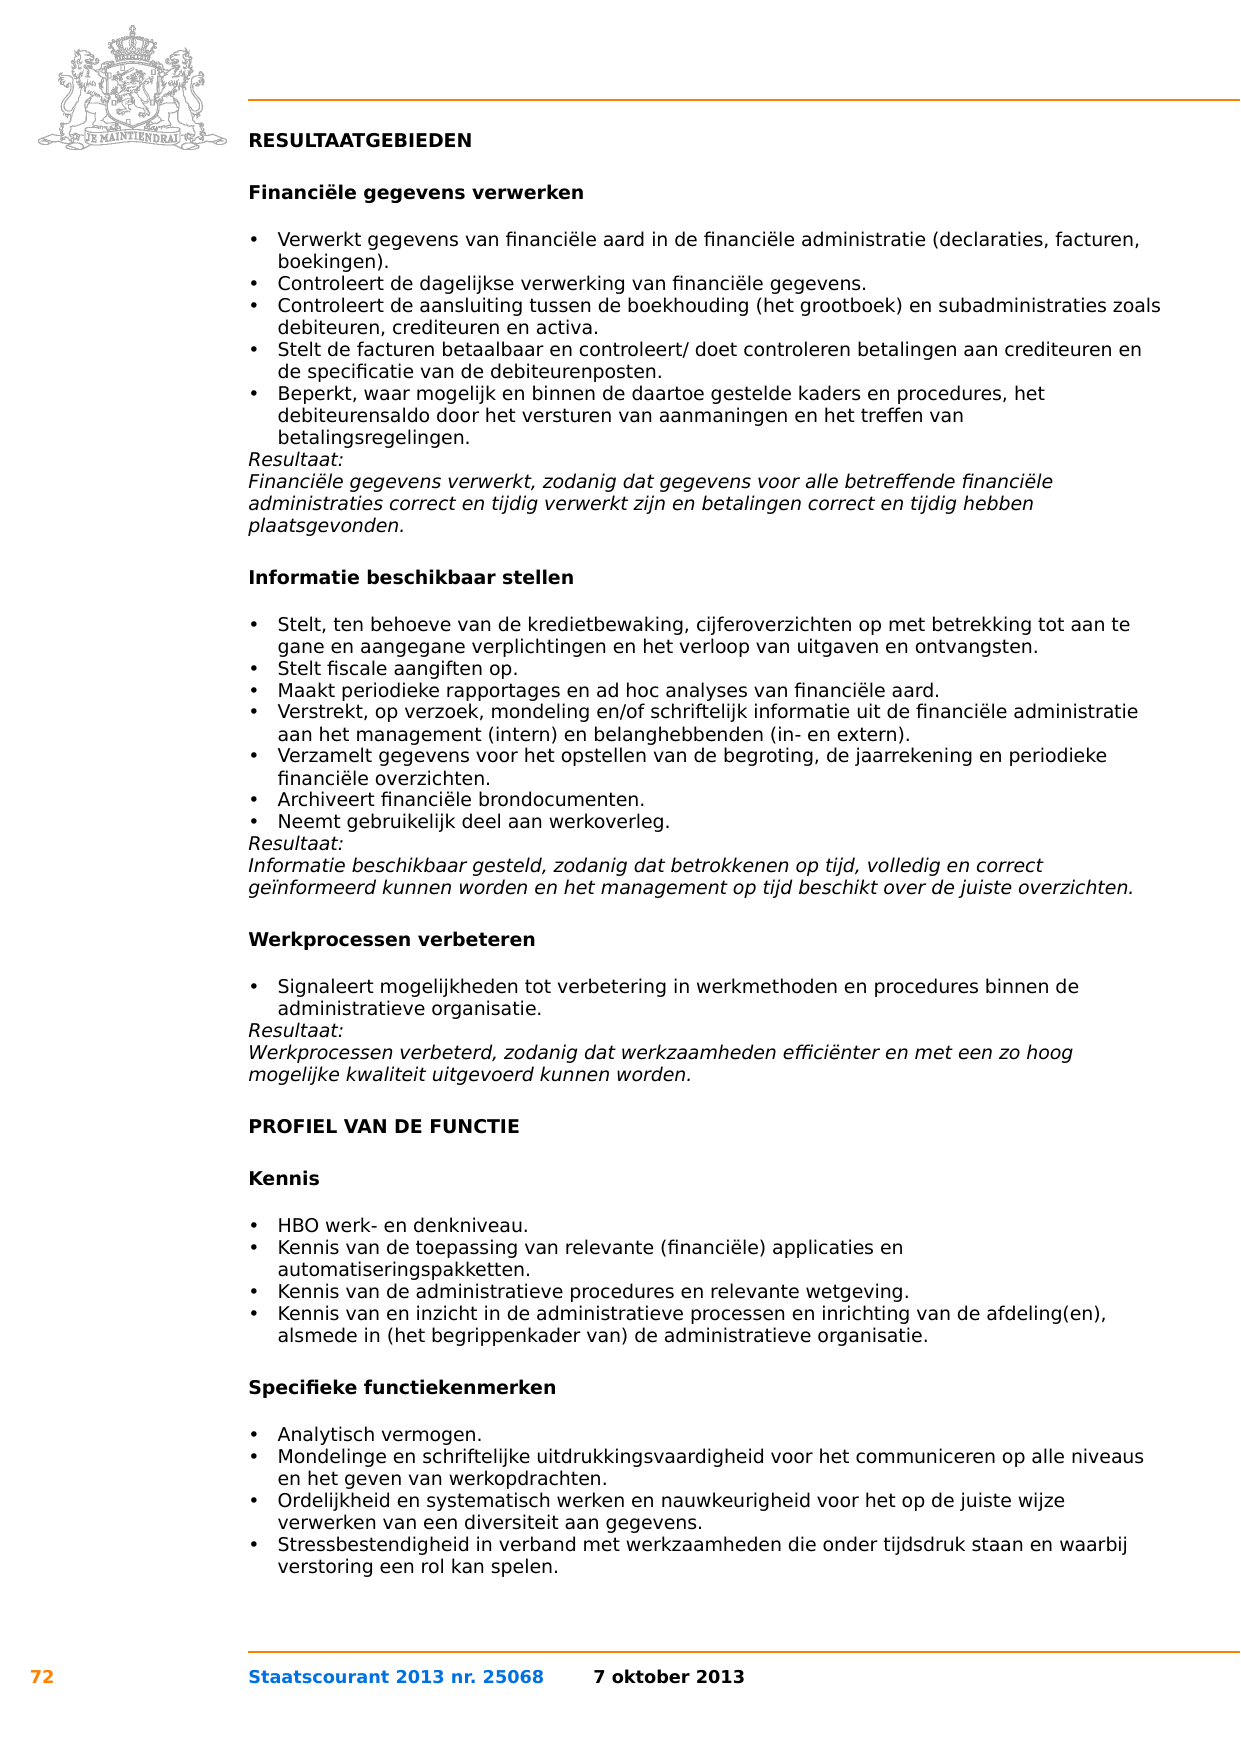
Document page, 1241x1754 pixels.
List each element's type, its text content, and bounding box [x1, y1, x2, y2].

text • Maakt periodieke rapportages en ad hoc analyses van financiële aard. [248, 679, 1163, 701]
subtitle Kennis [248, 1168, 1163, 1190]
text • Analytisch vermogen. [248, 1424, 1163, 1446]
subtitle Informatie beschikbaar stellen [248, 567, 1163, 588]
text Resultaat: [248, 833, 1163, 855]
text • Mondelinge en schriftelijke uitdrukkingsvaardigheid voor het communiceren op alle niveaus en het geven van werkopdrachten. [248, 1446, 1163, 1490]
text • Controleert de aansluiting tussen de boekhouding (het grootboek) en subadministraties zoals debiteuren, crediteuren en activa. [248, 295, 1163, 339]
text Resultaat: [248, 1020, 1163, 1042]
text • Beperkt, waar mogelijk en binnen de daartoe gestelde kaders en procedures, het debiteurensaldo door het versturen van aanmaningen en het treffen van betalingsregelingen. [248, 383, 1163, 449]
text • Verstrekt, op verzoek, mondeling en/of schriftelijk informatie uit de financiële administratie aan het management (intern) en belanghebbenden (in- en extern). [248, 701, 1163, 745]
text • Stelt, ten behoeve van de kredietbewaking, cijferoverzichten op met betrekking tot aan te gane en aangegane verplichtingen en het verloop van uitgaven en ontvangsten. [248, 613, 1163, 657]
picture [38, 25, 227, 150]
text • Verwerkt gegevens van financiële aard in de financiële administratie (declaraties, facturen, boekingen). [248, 229, 1163, 273]
text • Stressbestendigheid in verband met werkzaamheden die onder tijdsdruk staan en waarbij verstoring een rol kan spelen. [248, 1534, 1163, 1578]
text • Signaleert mogelijkheden tot verbetering in werkmethoden en procedures binnen de administratieve organisatie. [248, 976, 1163, 1020]
text • Controleert de dagelijkse verwerking van financiële gegevens. [248, 273, 1163, 295]
text Informatie beschikbaar gesteld, zodanig dat betrokkenen op tijd, volledig en correct geïnformeerd kunnen worden en het management op tijd beschikt over de juiste overzichten. [248, 855, 1163, 899]
text • Kennis van en inzicht in de administratieve processen en inrichting van de afdeling(en), alsmede in (het begrippenkader van) de administratieve organisatie. [248, 1303, 1163, 1347]
subtitle PROFIEL VAN DE FUNCTIE [248, 1116, 1163, 1138]
text • Archiveert financiële brondocumenten. [248, 789, 1163, 811]
subtitle Specifieke functiekenmerken [248, 1377, 1163, 1399]
text • Verzamelt gegevens voor het opstellen van de begroting, de jaarrekening en periodieke financiële overzichten. [248, 745, 1163, 789]
text Werkprocessen verbeterd, zodanig dat werkzaamheden efficiënter en met een zo hoog mogelijke kwaliteit uitgevoerd kunnen worden. [248, 1042, 1163, 1086]
subtitle Financiële gegevens verwerken [248, 182, 1163, 204]
text • Ordelijkheid en systematisch werken en nauwkeurigheid voor het op de juiste wijze verwerken van een diversiteit aan gegevens. [248, 1490, 1163, 1534]
text • Kennis van de toepassing van relevante (financiële) applicaties en automatiseringspakketten. [248, 1237, 1163, 1281]
text Resultaat: [248, 449, 1163, 471]
subtitle Werkprocessen verbeteren [248, 929, 1163, 951]
text • Kennis van de administratieve procedures en relevante wetgeving. [248, 1281, 1163, 1303]
text • HBO werk- en denkniveau. [248, 1215, 1163, 1237]
text • Neemt gebruikelijk deel aan werkoverleg. [248, 811, 1163, 833]
subtitle RESULTAATGEBIEDEN [248, 130, 1163, 152]
text • Stelt fiscale aangiften op. [248, 657, 1163, 679]
text • Stelt de facturen betaalbaar en controleert/ doet controleren betalingen aan crediteuren en de specificatie van de debiteurenposten. [248, 339, 1163, 383]
text Financiële gegevens verwerkt, zodanig dat gegevens voor alle betreffende financiële administraties correct en tijdig verwerkt zijn en betalingen correct en tijdig hebben plaatsgevonden. [248, 471, 1163, 537]
